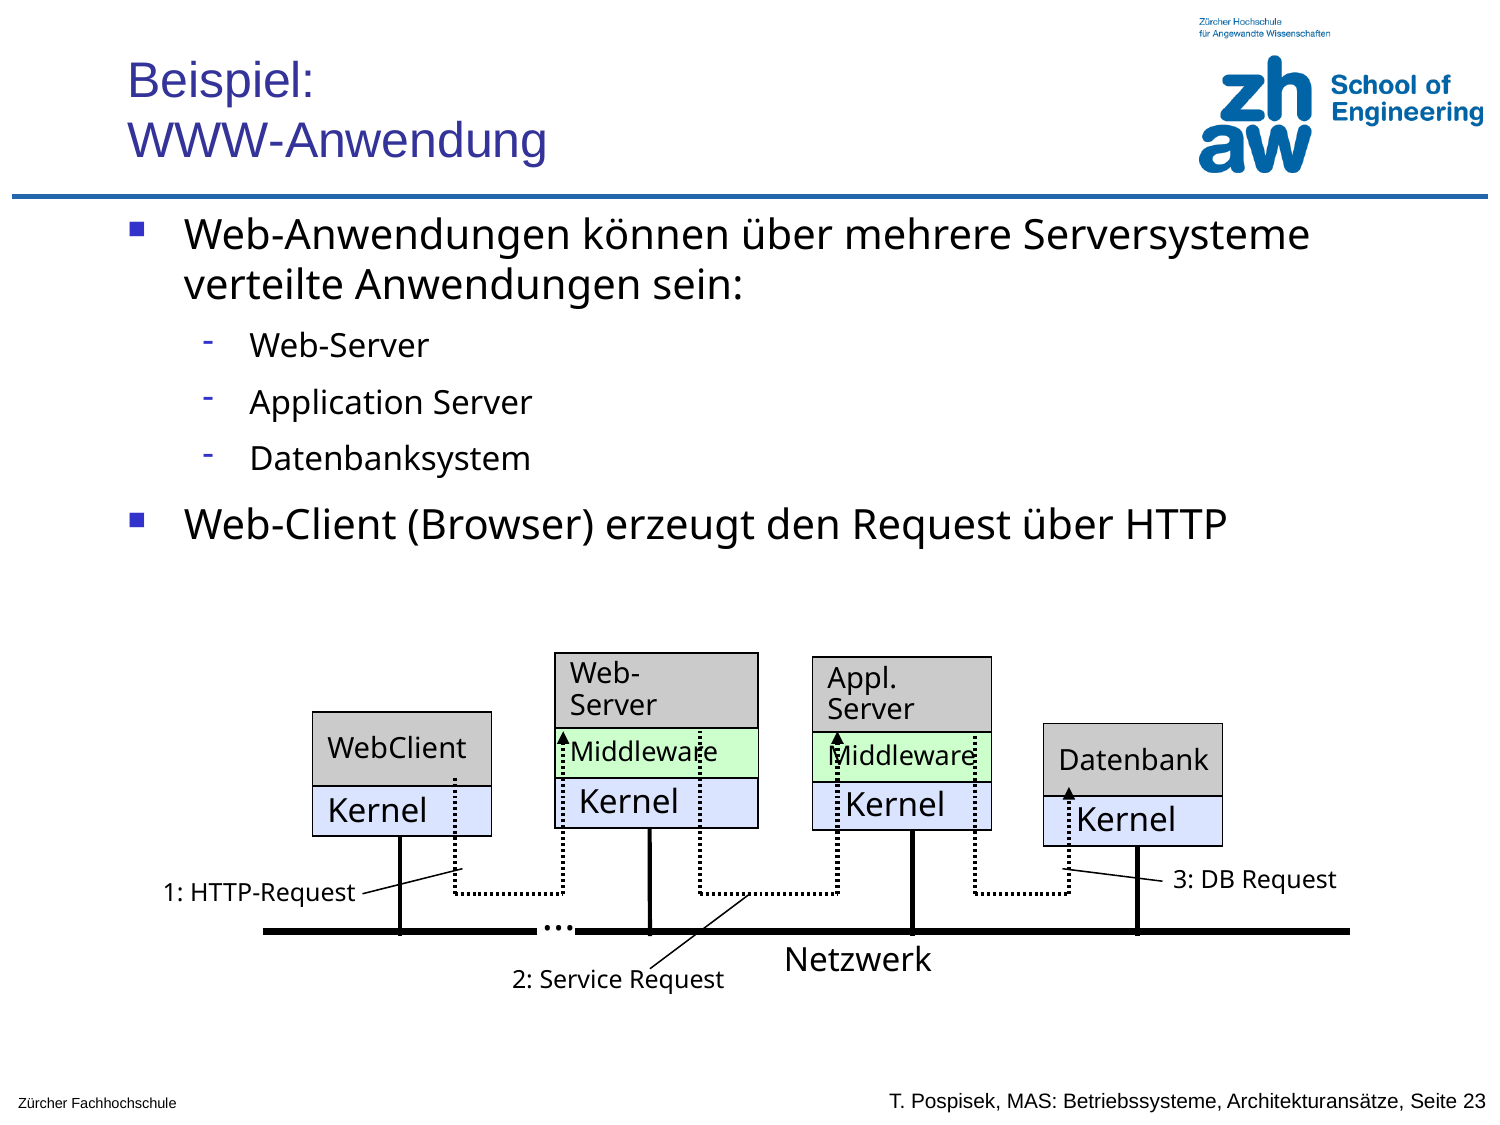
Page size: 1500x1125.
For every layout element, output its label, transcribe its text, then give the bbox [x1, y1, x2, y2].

text_box 2: Service Request [497, 956, 740, 1002]
text_box Kernel [1043, 796, 1223, 847]
text_box Middleware [812, 732, 992, 783]
text_box 3: DB Request [1158, 856, 1353, 902]
text_box Kernel [312, 786, 492, 837]
text_box 1: HTTP-Request [147, 868, 371, 914]
list Web-Anwendungen können über mehrere Serversysteme verteilte Anwendungen sein: Web-Server Application Server Datenbanksystem Web-Client (Browser) erzeugt den Request über HTTP [112, 200, 1388, 638]
text_box Netzwerk [769, 935, 948, 986]
text_box WebClient [312, 711, 492, 786]
title Beispiel: WWW-Anwendung [112, 50, 1391, 175]
text_box ... [527, 881, 591, 947]
text_box Datenbank [1043, 723, 1223, 796]
text_box Kernel [812, 783, 992, 831]
text_box Kernel [555, 779, 759, 828]
text_box Appl. Server [812, 656, 992, 732]
text_box Web- Server [555, 652, 759, 727]
picture [1199, 18, 1483, 173]
text_box Middleware [555, 727, 759, 779]
